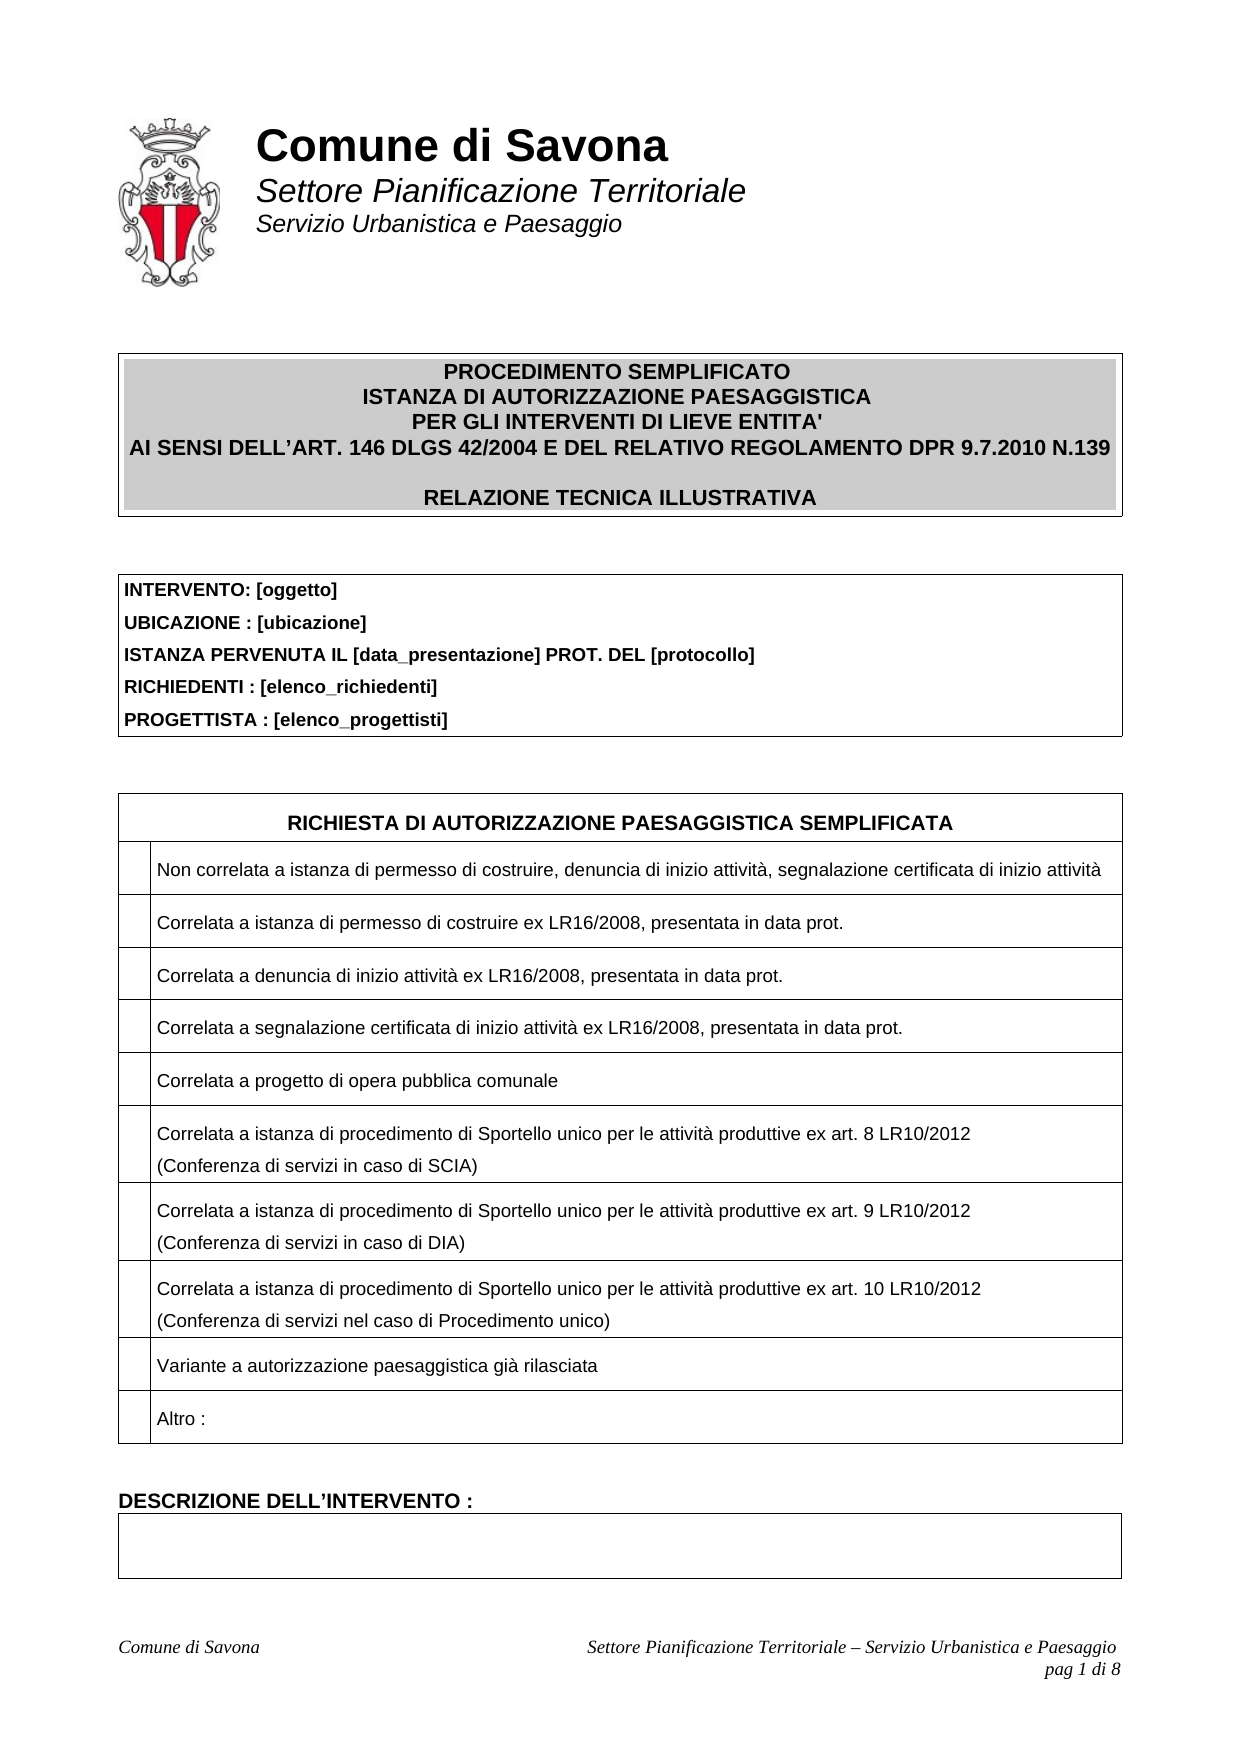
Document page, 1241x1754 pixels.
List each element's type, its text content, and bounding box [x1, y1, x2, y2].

table_cell [119, 1053, 150, 1105]
table_cell [119, 895, 150, 947]
table_header [119, 1514, 1121, 1577]
table_header PROCEDIMENTO SEMPLIFICATO ISTANZA DI AUTORIZZAZIONE PAESAGGISTICA PER GLI INTERVENTI DI LIEVE ENTITA' AI SENSI DELL’ART. 146 DLGS 42/2004 E DEL RELATIVO REGOLAMENTO DPR 9.7.2010 N.139 RELAZIONE TECNICA ILLUSTRATIVA [119, 354, 1122, 516]
table_cell Correlata a progetto di opera pubblica comunale [151, 1053, 1122, 1105]
table_header INTERVENTO: [oggetto] UBICAZIONE : [ubicazione] ISTANZA PERVENUTA IL [data_presentazione] PROT. DEL [protocollo] RICHIEDENTI : [elenco_richiedenti] PROGETTISTA : [elenco_progettisti] [119, 575, 1122, 736]
table_cell [119, 1183, 150, 1260]
table_cell Correlata a istanza di procedimento di Sportello unico per le attività produttive ex art. 9 LR10/2012 (Conferenza di servizi in caso di DIA) [151, 1183, 1122, 1260]
table_cell Correlata a segnalazione certificata di inizio attività ex LR16/2008, presentata in data prot. [151, 1000, 1122, 1052]
table_cell Altro : [151, 1391, 1122, 1443]
table_cell Correlata a istanza di permesso di costruire ex LR16/2008, presentata in data prot. [151, 895, 1122, 947]
table_cell [119, 1000, 150, 1052]
text Comune di Savona [220, 118, 1122, 171]
table_cell Correlata a istanza di procedimento di Sportello unico per le attività produttive ex art. 8 LR10/2012 (Conferenza di servizi in caso di SCIA) [151, 1106, 1122, 1182]
table_header RICHIESTA DI AUTORIZZAZIONE PAESAGGISTICA SEMPLIFICATA [119, 794, 1122, 841]
table_cell Correlata a istanza di procedimento di Sportello unico per le attività produttive ex art. 10 LR10/2012 (Conferenza di servizi nel caso di Procedimento unico) [151, 1261, 1122, 1337]
text DESCRIZIONE DELL’INTERVENTO : [118, 1488, 1122, 1512]
table_cell Correlata a denuncia di inizio attività ex LR16/2008, presentata in data prot. [151, 948, 1122, 999]
table_cell [119, 1338, 150, 1390]
picture [118, 118, 220, 287]
table_cell [119, 948, 150, 999]
table_cell [119, 1391, 150, 1443]
table_cell [119, 1261, 150, 1337]
table_cell [119, 842, 150, 894]
table_cell Variante a autorizzazione paesaggistica già rilasciata [151, 1338, 1122, 1390]
table_cell Non correlata a istanza di permesso di costruire, denuncia di inizio attività, segnalazione certificata di inizio attività [151, 842, 1122, 894]
text Servizio Urbanistica e Paesaggio [220, 209, 1122, 238]
table_cell [119, 1106, 150, 1182]
text Settore Pianificazione Territoriale [220, 171, 1122, 209]
